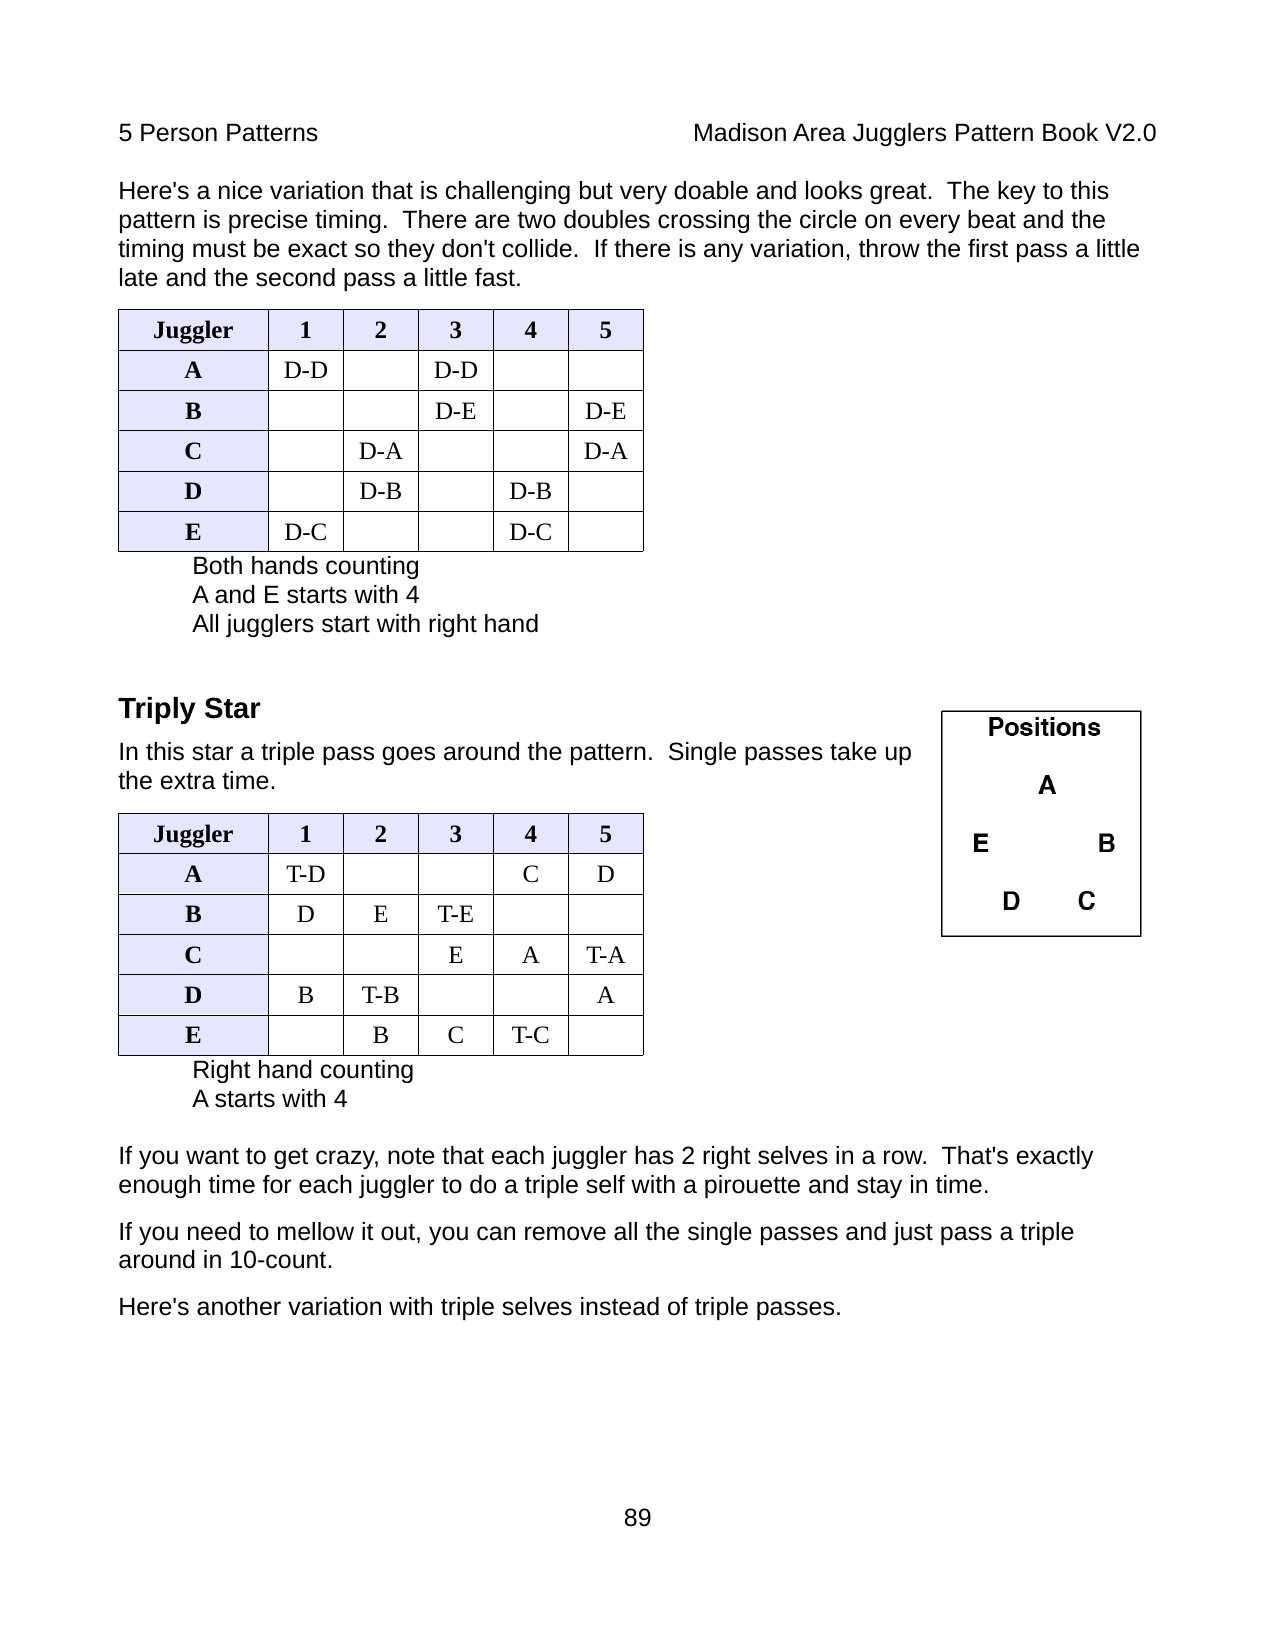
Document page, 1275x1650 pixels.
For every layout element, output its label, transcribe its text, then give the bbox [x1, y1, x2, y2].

table_cell D-A [569, 431, 643, 471]
table_cell [419, 472, 493, 511]
table_header 2 [344, 310, 418, 350]
table_cell [494, 391, 568, 430]
table_cell T-E [419, 895, 493, 934]
table_header 4 [494, 310, 568, 350]
table_cell [269, 1016, 343, 1055]
table_cell [569, 351, 643, 390]
table_cell [494, 351, 568, 390]
table_cell B [119, 391, 268, 430]
table_cell [344, 351, 418, 390]
table_cell [269, 935, 343, 974]
table_cell [269, 472, 343, 511]
table_cell D [119, 472, 268, 511]
table_cell D [119, 975, 268, 1014]
table_cell T-D [269, 854, 343, 893]
table_cell [344, 391, 418, 430]
table_cell D-C [269, 512, 343, 551]
table_cell B [344, 1016, 418, 1055]
table_cell E [344, 895, 418, 934]
table_cell T-B [344, 975, 418, 1014]
text In this star a triple pass goes around the pattern. Single passes take up the extra time. [118, 737, 938, 795]
text Right hand counting [118, 1055, 1157, 1084]
table_header 3 [419, 310, 493, 350]
text If you want to get crazy, note that each juggler has 2 right selves in a row. That's exactly enough time for each juggler to do a triple self with a pirouette and stay in time. [118, 1141, 1157, 1199]
table_cell A [119, 351, 268, 390]
table_cell D-C [494, 512, 568, 551]
text Here's a nice variation that is challenging but very doable and looks great. The key to this pattern is precise timing. There are two doubles crossing the circle on every beat and the timing must be exact so they don't collide. If there is any variation, throw the first pass a little late and the second pass a little fast. [118, 176, 1157, 291]
table_header 1 [269, 310, 343, 350]
table_cell [494, 975, 568, 1014]
table_cell B [269, 975, 343, 1014]
table_cell E [119, 1016, 268, 1055]
table_cell D-A [344, 431, 418, 471]
text All jugglers start with right hand [118, 609, 1157, 638]
table_cell T-C [494, 1016, 568, 1055]
table_cell A [569, 975, 643, 1014]
table_cell D-D [269, 351, 343, 390]
text A and E starts with 4 [118, 580, 1157, 609]
table_cell [569, 512, 643, 551]
table_cell C [119, 431, 268, 471]
table_cell C [494, 854, 568, 893]
table_cell D [569, 854, 643, 893]
table_cell [569, 895, 643, 934]
table_cell [419, 431, 493, 471]
table_cell [344, 935, 418, 974]
table_cell D-B [494, 472, 568, 511]
table_cell D-E [569, 391, 643, 430]
table_cell [269, 391, 343, 430]
table_cell [269, 431, 343, 471]
table_cell [569, 1016, 643, 1055]
table_header 5 [569, 310, 643, 350]
table_header 5 [569, 814, 643, 853]
table_cell [344, 854, 418, 893]
table_header 4 [494, 814, 568, 853]
table_cell B [119, 895, 268, 934]
table_cell E [419, 935, 493, 974]
table_header 2 [344, 814, 418, 853]
table_cell [344, 512, 418, 551]
table_cell D-D [419, 351, 493, 390]
text Both hands counting [118, 551, 1157, 580]
table_cell [569, 472, 643, 511]
table_header 3 [419, 814, 493, 853]
table_cell D-E [419, 391, 493, 430]
text Here's another variation with triple selves instead of triple passes. [118, 1292, 1157, 1321]
table_header 1 [269, 814, 343, 853]
table_cell E [119, 512, 268, 551]
picture [938, 708, 1144, 940]
subtitle Triply Star [118, 691, 1157, 725]
table_cell [419, 854, 493, 893]
table_cell [494, 431, 568, 471]
table_cell [419, 975, 493, 1014]
table_cell C [119, 935, 268, 974]
table_cell A [119, 854, 268, 893]
table_cell C [419, 1016, 493, 1055]
table_cell D [269, 895, 343, 934]
table_header Juggler [119, 814, 268, 853]
table_cell [419, 512, 493, 551]
table_header Juggler [119, 310, 268, 350]
text If you need to mellow it out, you can remove all the single passes and just pass a triple around in 10-count. [118, 1217, 1157, 1274]
table_cell A [494, 935, 568, 974]
text A starts with 4 [118, 1084, 1157, 1112]
table_cell T-A [569, 935, 643, 974]
table_cell [494, 895, 568, 934]
table_cell D-B [344, 472, 418, 511]
